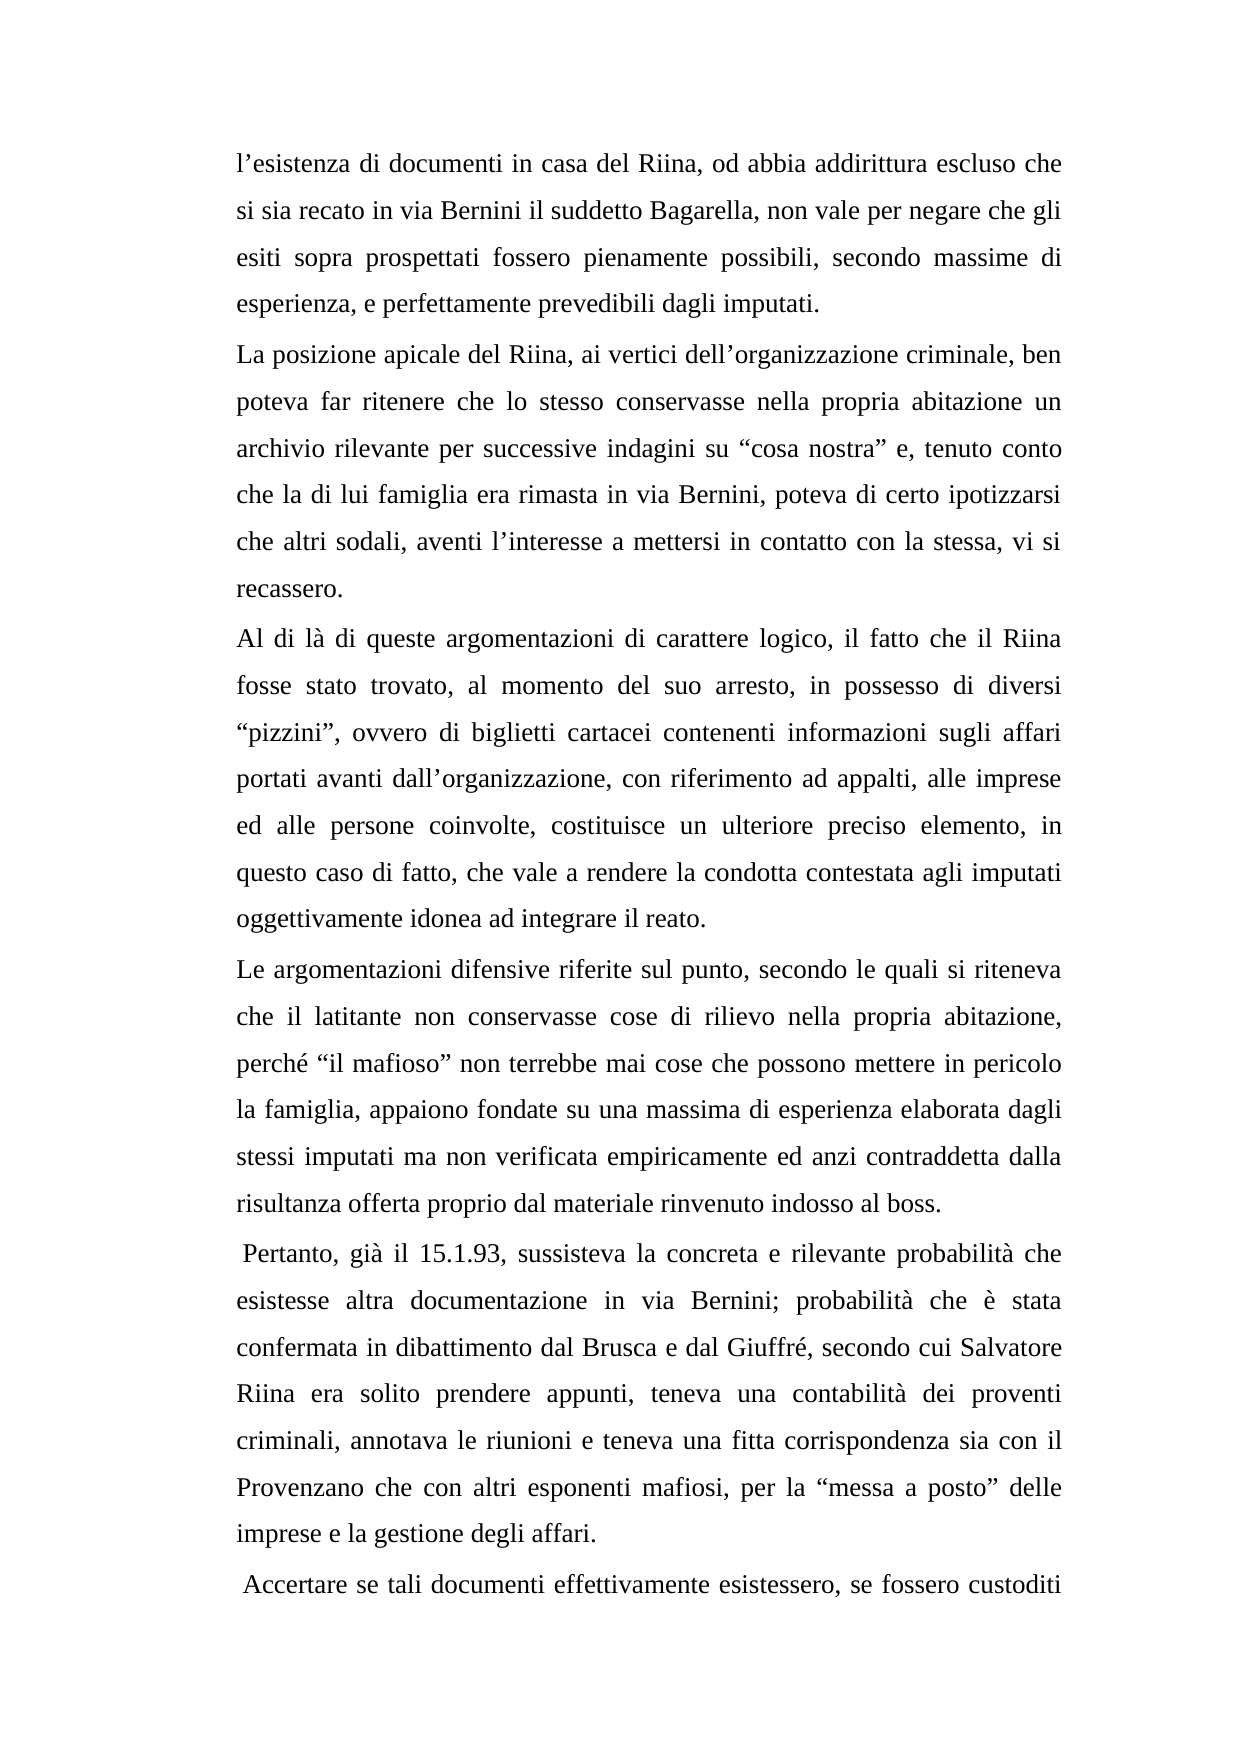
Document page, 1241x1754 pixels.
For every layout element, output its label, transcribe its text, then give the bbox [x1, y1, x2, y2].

text Accertare se tali documenti effettivamente esistessero, se fossero custoditi [236, 1568, 1063, 1599]
text Pertanto, già il 15.1.93, sussisteva la concreta e rilevante probabilità che esistesse altra documentazione in via Bernini; probabilità che è stata confermata in dibattimento dal Brusca e dal Giuffré, secondo cui Salvatore Riina era solito prendere appunti, teneva una contabilità dei proventi criminali, annotava le riunioni e teneva una fitta corrispondenza sia con il Provenzano che con altri esponenti mafiosi, per la “messa a posto” delle imprese e la gestione degli affari. [236, 1238, 1063, 1549]
text l’esistenza di documenti in casa del Riina, od abbia addirittura escluso che si sia recato in via Bernini il suddetto Bagarella, non vale per negare che gli esiti sopra prospettati fossero pienamente possibili, secondo massime di esperienza, e perfettamente prevedibili dagli imputati. [236, 148, 1063, 319]
text Al di là di queste argomentazioni di carattere logico, il fatto che il Riina fosse stato trovato, al momento del suo arresto, in possesso di diversi “pizzini”, ovvero di biglietti cartacei contenenti informazioni sugli affari portati avanti dall’organizzazione, con riferimento ad appalti, alle imprese ed alle persone coinvolte, costituisce un ulteriore preciso elemento, in questo caso di fatto, che vale a rendere la condotta contestata agli imputati oggettivamente idonea ad integrare il reato. [236, 623, 1063, 934]
text Le argomentazioni difensive riferite sul punto, secondo le quali si riteneva che il latitante non conservasse cose di rilievo nella propria abitazione, perché “il mafioso” non terrebbe mai cose che possono mettere in pericolo la famiglia, appaiono fondate su una massima di esperienza elaborata dagli stessi imputati ma non verificata empiricamente ed anzi contraddetta dalla risultanza offerta proprio dal materiale rinvenuto indosso al boss. [236, 953, 1063, 1218]
text La posizione apicale del Riina, ai vertici dell’organizzazione criminale, ben poteva far ritenere che lo stesso conservasse nella propria abitazione un archivio rilevante per successive indagini su “cosa nostra” e, tenuto conto che la di lui famiglia era rimasta in via Bernini, poteva di certo ipotizzarsi che altri sodali, aventi l’interesse a mettersi in contatto con la stessa, vi si recassero. [236, 338, 1063, 603]
